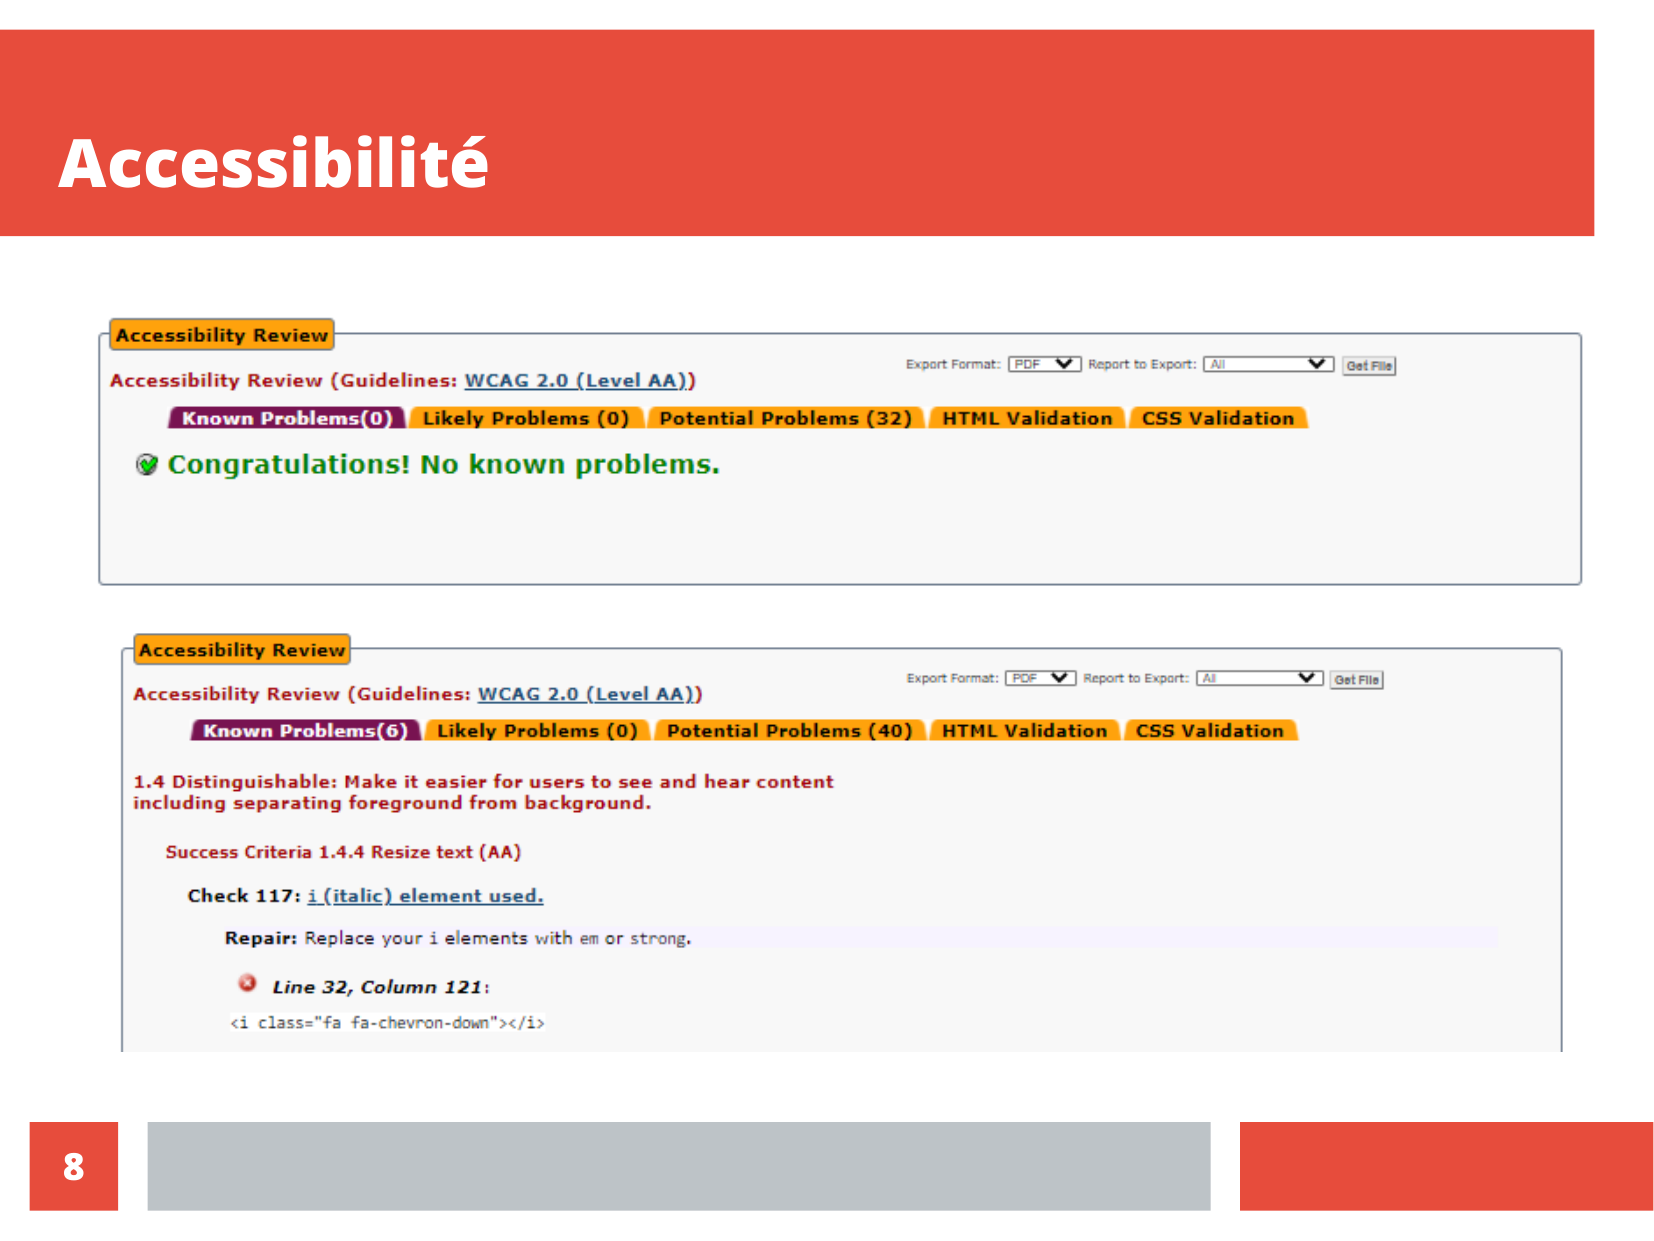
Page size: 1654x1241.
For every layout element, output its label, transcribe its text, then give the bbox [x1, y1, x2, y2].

title Accessibilité [59, 59, 1595, 207]
picture [104, 625, 1577, 1052]
picture [59, 295, 1615, 613]
